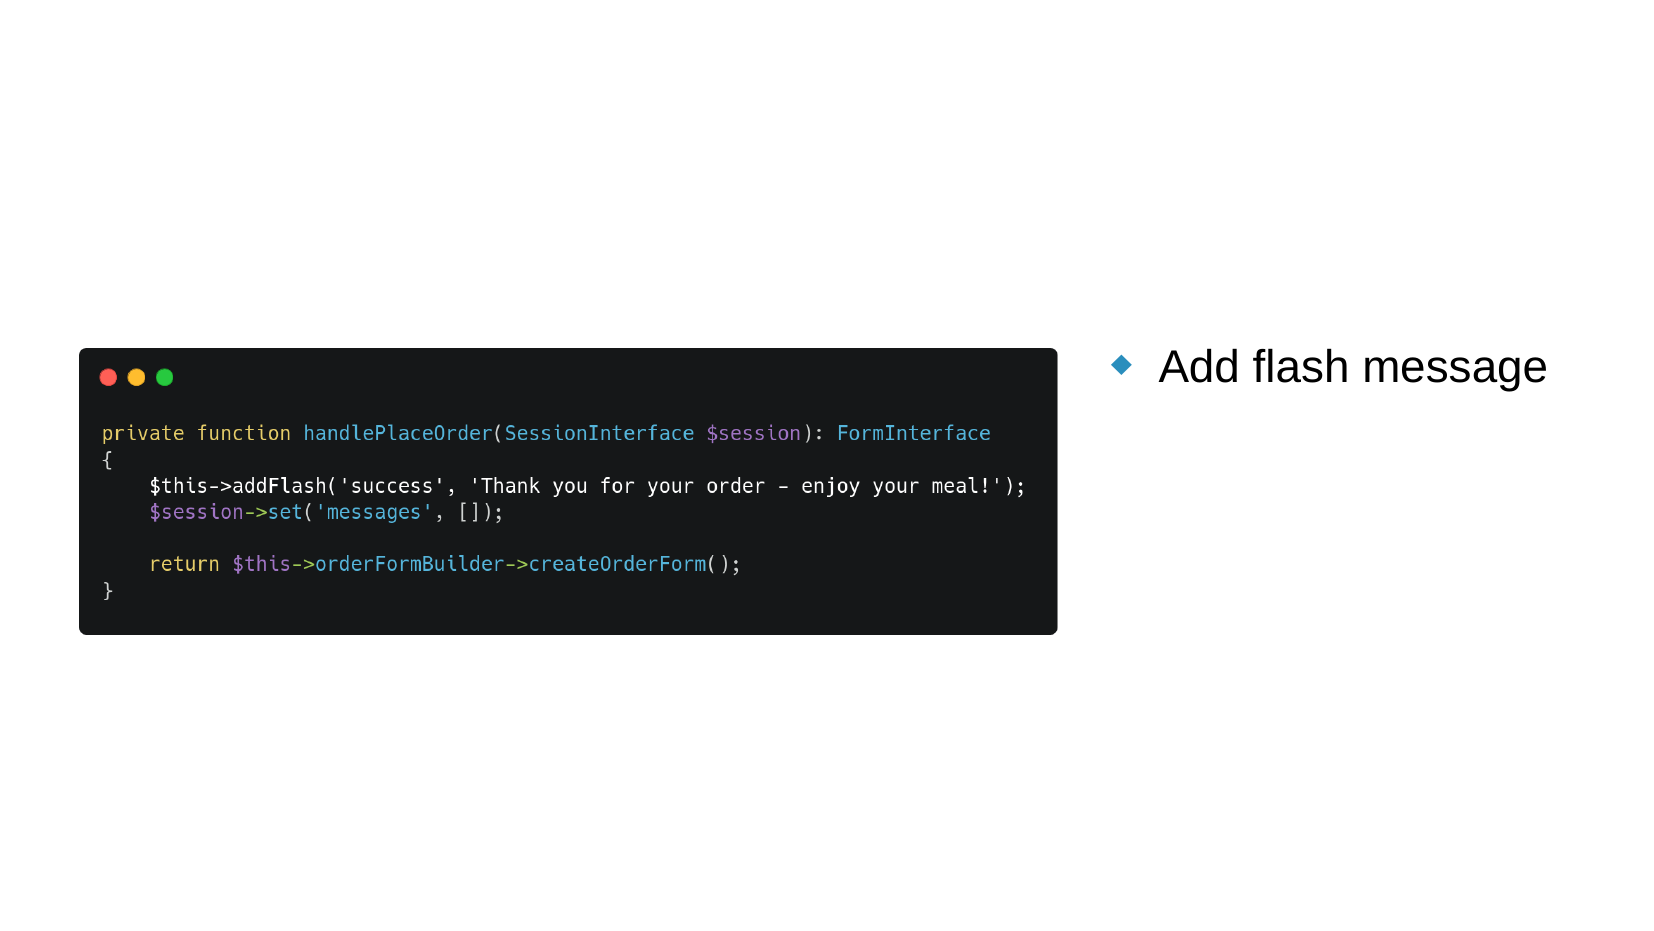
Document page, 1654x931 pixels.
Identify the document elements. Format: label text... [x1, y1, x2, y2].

text_box Add flash message [1096, 333, 1630, 931]
picture [0, 269, 1136, 714]
